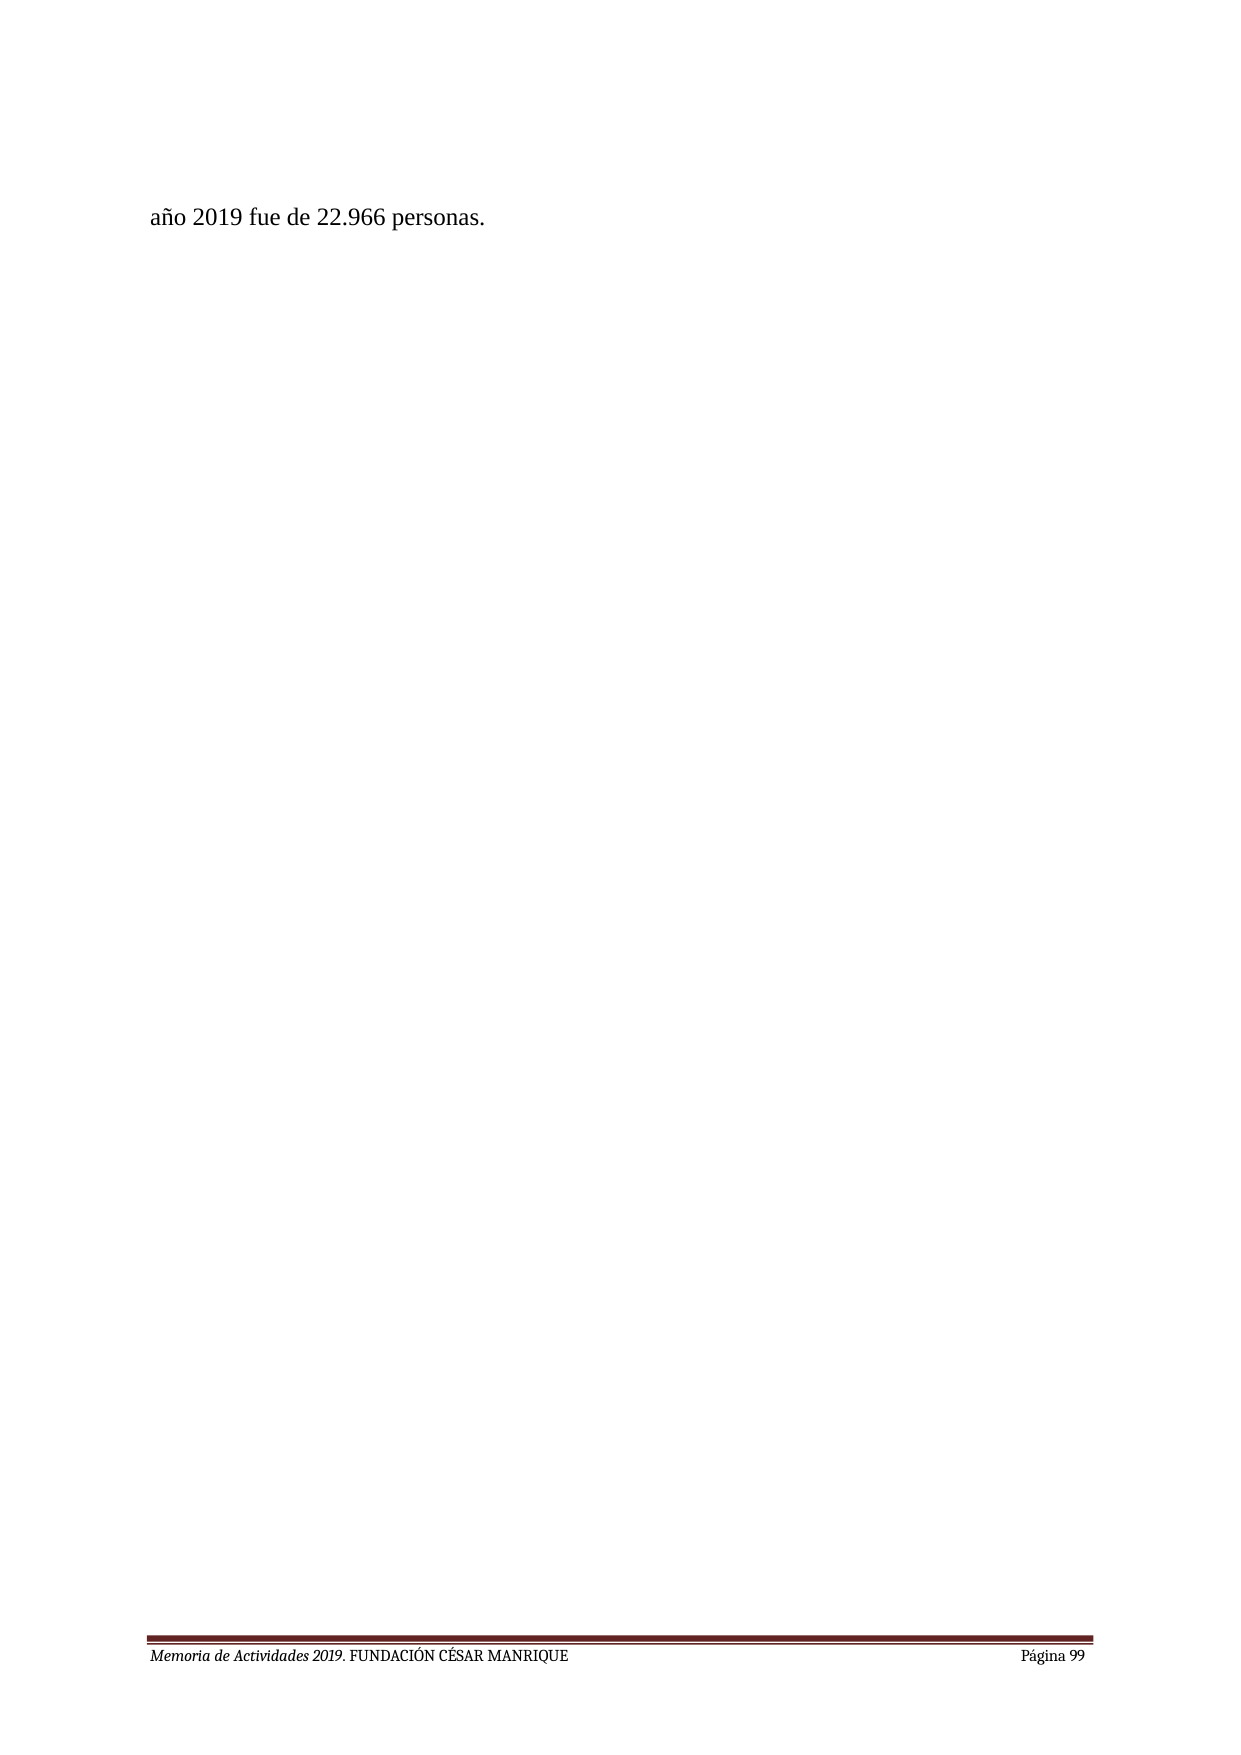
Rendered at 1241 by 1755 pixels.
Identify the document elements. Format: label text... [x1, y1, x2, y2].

text año 2019 fue de 22.966 personas. [150, 202, 1091, 231]
